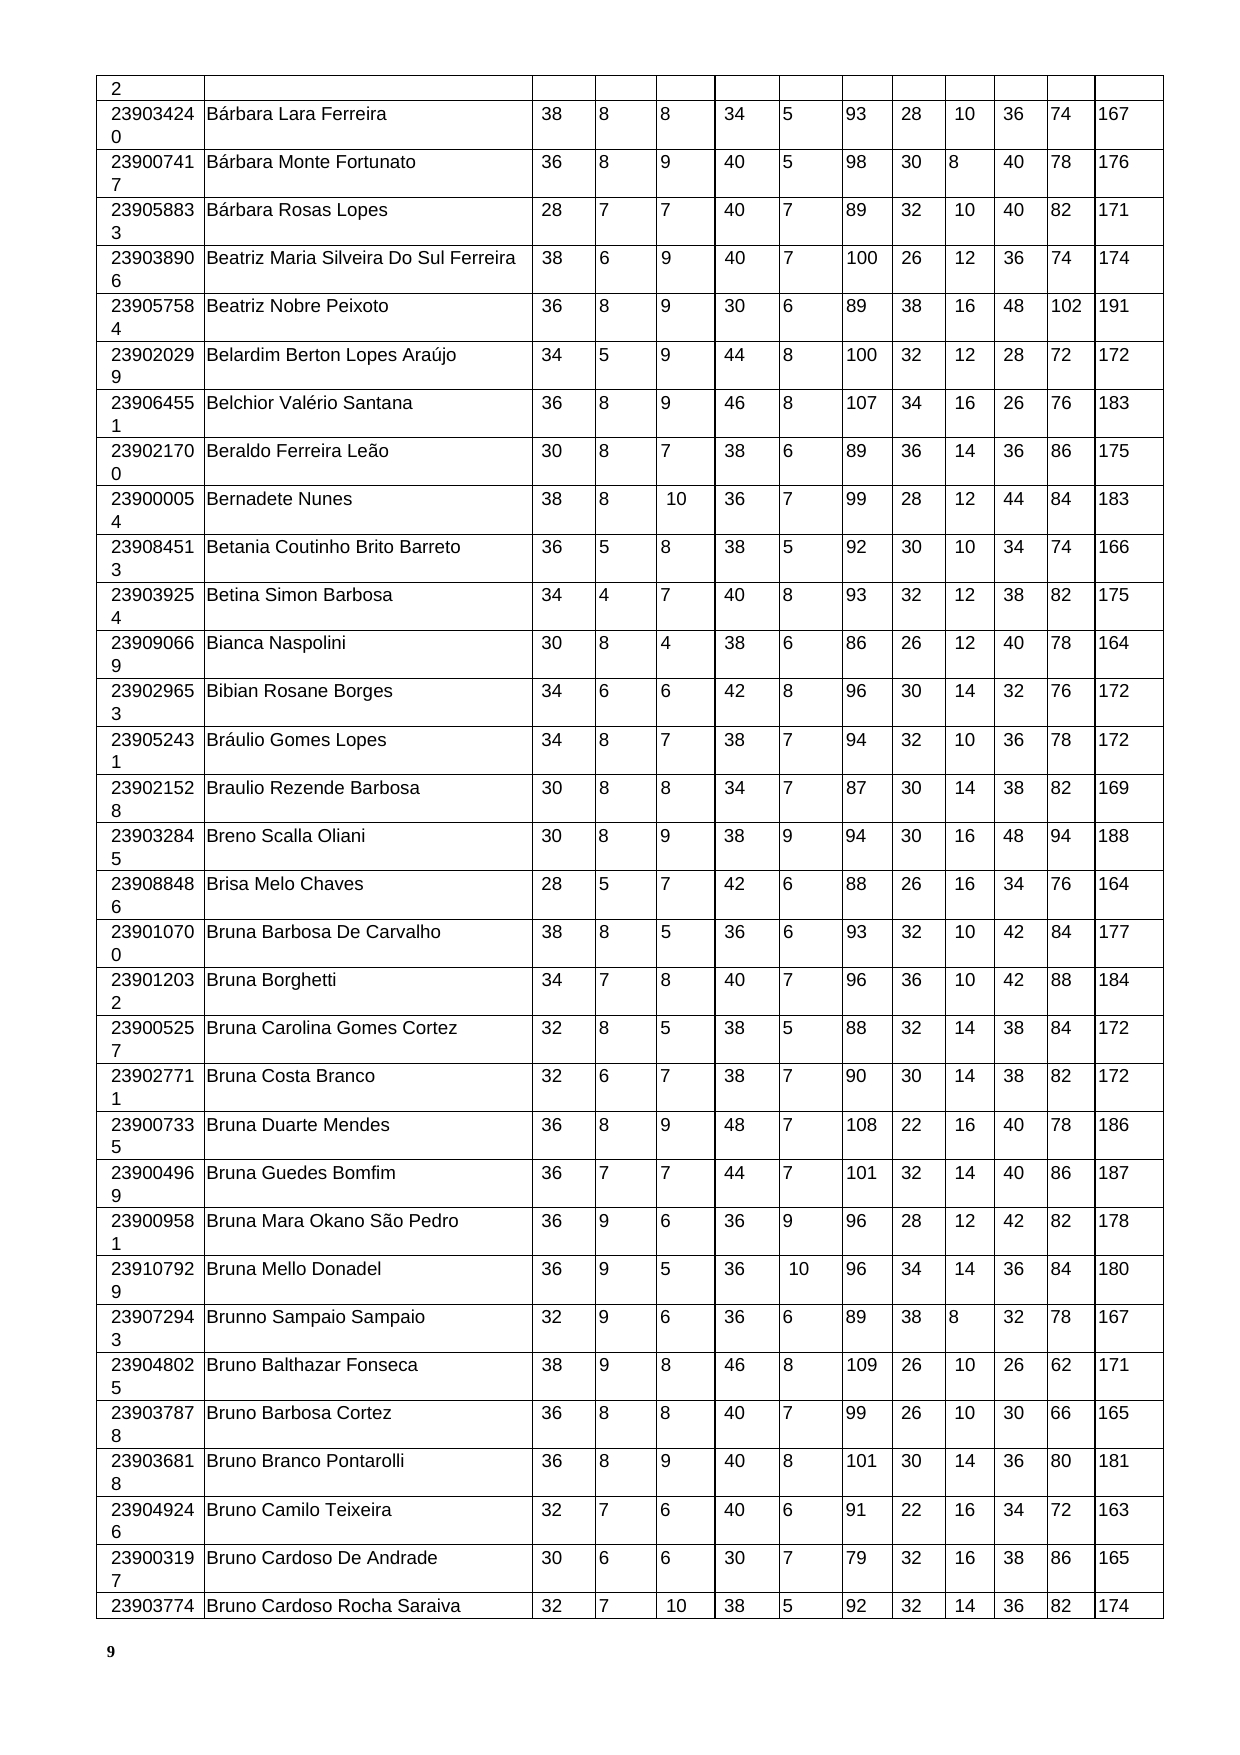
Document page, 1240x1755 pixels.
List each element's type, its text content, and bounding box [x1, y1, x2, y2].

table_cell 12 [946, 342, 994, 389]
table_cell 8 [596, 1401, 656, 1448]
table_cell 14 [946, 1256, 994, 1303]
table_cell 239021700 [97, 438, 204, 485]
table_cell 6 [596, 1545, 656, 1592]
table_cell 8 [780, 679, 842, 726]
table_cell 9 [657, 823, 714, 870]
table_cell Breno Scalla Oliani [205, 823, 532, 870]
table_cell [1048, 76, 1094, 100]
table_cell 166 [1096, 535, 1163, 582]
table_cell 36 [716, 920, 779, 967]
table_cell 171 [1096, 1353, 1163, 1400]
table_cell 44 [716, 342, 779, 389]
table_cell 32 [893, 342, 945, 389]
table_cell 8 [657, 1353, 714, 1400]
table_cell 239000054 [97, 486, 204, 533]
table_cell 12 [946, 583, 994, 630]
table_cell 38 [716, 438, 779, 485]
table_cell 96 [843, 1208, 892, 1255]
table_cell 8 [596, 1449, 656, 1496]
table_cell 239009581 [97, 1208, 204, 1255]
table_cell 8 [596, 727, 656, 774]
table_cell 82 [1048, 198, 1094, 245]
table_cell 9 [657, 342, 714, 389]
table_cell 36 [893, 968, 945, 1015]
table_cell 10 [780, 1256, 842, 1303]
table_cell 32 [893, 1545, 945, 1592]
table_cell 28 [995, 342, 1047, 389]
table_cell 32 [893, 1160, 945, 1207]
table_cell 36 [716, 1305, 779, 1352]
table_cell [657, 76, 714, 100]
table_cell 8 [596, 775, 656, 822]
table_cell 36 [716, 1256, 779, 1303]
table_cell 96 [843, 968, 892, 1015]
table_cell 239034240 [97, 101, 204, 148]
table_cell 7 [596, 1593, 656, 1617]
table_cell 10 [946, 1401, 994, 1448]
table_cell 30 [716, 1545, 779, 1592]
table_cell 183 [1096, 390, 1163, 437]
table_cell 99 [843, 486, 892, 533]
table_cell 94 [1048, 823, 1094, 870]
table_cell 6 [657, 1497, 714, 1544]
table_cell 82 [1048, 1593, 1094, 1617]
table_cell 9 [596, 1256, 656, 1303]
table_cell 30 [893, 535, 945, 582]
table_cell 8 [780, 342, 842, 389]
table_cell [716, 76, 779, 100]
table_cell 38 [533, 920, 595, 967]
table_cell 38 [533, 486, 595, 533]
table_cell 38 [716, 727, 779, 774]
table_cell 16 [946, 1497, 994, 1544]
table_cell 239010700 [97, 920, 204, 967]
table_cell 8 [596, 631, 656, 678]
table_cell 187 [1096, 1160, 1163, 1207]
table_cell Brisa Melo Chaves [205, 871, 532, 918]
table_cell 239049246 [97, 1497, 204, 1544]
table_cell 36 [995, 101, 1047, 148]
table_cell Bruna Barbosa De Carvalho [205, 920, 532, 967]
table_cell 38 [995, 1545, 1047, 1592]
table_cell 74 [1048, 535, 1094, 582]
table_cell 14 [946, 438, 994, 485]
table_cell 239107929 [97, 1256, 204, 1303]
table_cell 181 [1096, 1449, 1163, 1496]
table_cell 239005257 [97, 1016, 204, 1063]
table_cell 14 [946, 1064, 994, 1111]
table_cell 26 [995, 390, 1047, 437]
table_cell 8 [946, 1305, 994, 1352]
table_cell [1096, 76, 1163, 100]
table_cell 38 [716, 631, 779, 678]
table_cell 40 [716, 968, 779, 1015]
table_cell 239012032 [97, 968, 204, 1015]
table_cell 10 [946, 968, 994, 1015]
table_cell 172 [1096, 342, 1163, 389]
table_cell 7 [657, 1160, 714, 1207]
table_cell 34 [716, 775, 779, 822]
table_cell 8 [596, 1112, 656, 1159]
table_cell 36 [995, 246, 1047, 293]
table_cell 48 [995, 294, 1047, 341]
table_cell 5 [657, 920, 714, 967]
table_cell 36 [533, 1401, 595, 1448]
table_cell [205, 76, 532, 100]
table_cell 91 [843, 1497, 892, 1544]
table_cell 163 [1096, 1497, 1163, 1544]
table_cell Bruna Borghetti [205, 968, 532, 1015]
table_cell Bárbara Monte Fortunato [205, 150, 532, 197]
table_cell 34 [533, 727, 595, 774]
table_cell 9 [596, 1305, 656, 1352]
table_cell 8 [596, 1016, 656, 1063]
table_cell 26 [893, 1353, 945, 1400]
table_cell 34 [533, 968, 595, 1015]
table_cell 239004969 [97, 1160, 204, 1207]
table_cell 28 [533, 198, 595, 245]
table_cell 109 [843, 1353, 892, 1400]
table_cell 42 [716, 679, 779, 726]
table_cell 9 [657, 246, 714, 293]
table_cell 239072943 [97, 1305, 204, 1352]
table_cell 8 [596, 390, 656, 437]
table_cell 7 [596, 1160, 656, 1207]
table_cell 186 [1096, 1112, 1163, 1159]
table_cell 34 [995, 535, 1047, 582]
table_cell 9 [657, 390, 714, 437]
table_cell 88 [843, 1016, 892, 1063]
table_cell 36 [533, 535, 595, 582]
table_cell 10 [946, 535, 994, 582]
table_cell [893, 76, 945, 100]
table_cell 38 [716, 1016, 779, 1063]
table_cell 7 [657, 1064, 714, 1111]
table_cell 5 [596, 342, 656, 389]
table_cell 87 [843, 775, 892, 822]
table_cell 78 [1048, 150, 1094, 197]
table_cell 6 [657, 1208, 714, 1255]
table_cell 14 [946, 1449, 994, 1496]
table_cell 5 [780, 1016, 842, 1063]
table_cell 5 [657, 1256, 714, 1303]
table_cell 34 [533, 679, 595, 726]
table_cell Brunno Sampaio Sampaio [205, 1305, 532, 1352]
table_cell 175 [1096, 583, 1163, 630]
table_cell 14 [946, 775, 994, 822]
table_cell 38 [893, 1305, 945, 1352]
table_cell 34 [533, 342, 595, 389]
table_cell 30 [893, 150, 945, 197]
table_cell 32 [533, 1593, 595, 1617]
table_cell 38 [533, 101, 595, 148]
table_cell 30 [893, 679, 945, 726]
table_cell 239090669 [97, 631, 204, 678]
table_cell 40 [716, 150, 779, 197]
table_cell Bruna Mara Okano São Pedro [205, 1208, 532, 1255]
table_cell 7 [780, 1160, 842, 1207]
table_cell 8 [596, 486, 656, 533]
table_cell 82 [1048, 1208, 1094, 1255]
table_cell 93 [843, 920, 892, 967]
table_cell 36 [716, 1208, 779, 1255]
table_cell 32 [533, 1016, 595, 1063]
table_cell 34 [893, 1256, 945, 1303]
table_cell 36 [533, 1208, 595, 1255]
table_cell 239020299 [97, 342, 204, 389]
table_cell 239029653 [97, 679, 204, 726]
table_cell 82 [1048, 775, 1094, 822]
table_cell 9 [596, 1208, 656, 1255]
table_cell Bruno Balthazar Fonseca [205, 1353, 532, 1400]
table_cell 101 [843, 1449, 892, 1496]
table_cell 38 [995, 583, 1047, 630]
table_cell 40 [995, 1160, 1047, 1207]
table_cell [946, 76, 994, 100]
table_cell Bárbara Rosas Lopes [205, 198, 532, 245]
table_cell 7 [780, 1401, 842, 1448]
table_cell 32 [893, 198, 945, 245]
table_cell 7 [657, 438, 714, 485]
table_cell 239052431 [97, 727, 204, 774]
table_cell 175 [1096, 438, 1163, 485]
table_cell 8 [780, 390, 842, 437]
table_cell Bruna Costa Branco [205, 1064, 532, 1111]
table_cell 93 [843, 583, 892, 630]
table_cell 7 [780, 727, 842, 774]
table_cell 8 [780, 1449, 842, 1496]
table_cell 92 [843, 1593, 892, 1617]
table_cell 98 [843, 150, 892, 197]
table_cell 46 [716, 390, 779, 437]
table_cell 38 [995, 775, 1047, 822]
table_cell 8 [596, 150, 656, 197]
table_cell 34 [995, 871, 1047, 918]
table_cell 36 [716, 486, 779, 533]
table_cell 30 [533, 1545, 595, 1592]
table_cell 8 [657, 535, 714, 582]
table_cell 9 [657, 294, 714, 341]
table_cell 32 [893, 920, 945, 967]
table_cell 30 [893, 1064, 945, 1111]
table_cell 10 [946, 920, 994, 967]
table_cell 40 [716, 246, 779, 293]
table_cell 5 [780, 535, 842, 582]
table_cell 92 [843, 535, 892, 582]
table_cell 40 [995, 198, 1047, 245]
table_cell 7 [780, 1545, 842, 1592]
table_cell 5 [657, 1016, 714, 1063]
table_cell 84 [1048, 920, 1094, 967]
table_cell 8 [596, 920, 656, 967]
table_cell 7 [780, 246, 842, 293]
table_cell 7 [596, 1497, 656, 1544]
table_cell 239027711 [97, 1064, 204, 1111]
table_cell 38 [533, 246, 595, 293]
table_cell 191 [1096, 294, 1163, 341]
table_cell 40 [995, 150, 1047, 197]
table_cell 7 [657, 583, 714, 630]
table_cell 7 [780, 1064, 842, 1111]
table_cell 14 [946, 1593, 994, 1617]
table_cell 8 [657, 1401, 714, 1448]
table_cell 30 [995, 1401, 1047, 1448]
table_cell 89 [843, 294, 892, 341]
table_cell 76 [1048, 679, 1094, 726]
table_cell 42 [995, 968, 1047, 1015]
table_cell 8 [657, 775, 714, 822]
table_cell 239088486 [97, 871, 204, 918]
table_cell 93 [843, 101, 892, 148]
table_cell 9 [780, 823, 842, 870]
table_cell 102 [1048, 294, 1094, 341]
table_cell 90 [843, 1064, 892, 1111]
table_cell 84 [1048, 1016, 1094, 1063]
table_cell 239084513 [97, 535, 204, 582]
table_cell 36 [995, 438, 1047, 485]
table_cell 174 [1096, 1593, 1163, 1617]
table_cell Bruno Cardoso Rocha Saraiva [205, 1593, 532, 1617]
table_cell 28 [893, 101, 945, 148]
table_cell 94 [843, 823, 892, 870]
table_cell 36 [533, 1256, 595, 1303]
table_cell 99 [843, 1401, 892, 1448]
table_cell [995, 76, 1047, 100]
table_cell 46 [716, 1353, 779, 1400]
table_cell 38 [995, 1016, 1047, 1063]
table_cell 239037878 [97, 1401, 204, 1448]
table_cell 16 [946, 823, 994, 870]
table_cell 5 [780, 1593, 842, 1617]
table_cell 167 [1096, 1305, 1163, 1352]
table_cell 239007335 [97, 1112, 204, 1159]
table_cell 178 [1096, 1208, 1163, 1255]
table_cell Bibian Rosane Borges [205, 679, 532, 726]
table_cell 164 [1096, 871, 1163, 918]
table_cell 8 [596, 294, 656, 341]
table_cell 38 [893, 294, 945, 341]
table_cell 76 [1048, 390, 1094, 437]
table_cell 30 [533, 631, 595, 678]
table_cell Bruno Cardoso De Andrade [205, 1545, 532, 1592]
table_cell 80 [1048, 1449, 1094, 1496]
table_cell 42 [995, 1208, 1047, 1255]
table_cell 48 [716, 1112, 779, 1159]
table_cell 42 [995, 920, 1047, 967]
table_cell 89 [843, 1305, 892, 1352]
table_cell 36 [533, 1449, 595, 1496]
table_cell Bruna Mello Donadel [205, 1256, 532, 1303]
table_cell 165 [1096, 1401, 1163, 1448]
table_cell 9 [780, 1208, 842, 1255]
table_cell 239064551 [97, 390, 204, 437]
table_cell 26 [995, 1353, 1047, 1400]
table_cell 239032845 [97, 823, 204, 870]
table_cell Bruno Barbosa Cortez [205, 1401, 532, 1448]
table_cell 7 [780, 486, 842, 533]
table_cell 7 [657, 871, 714, 918]
table_cell 30 [893, 823, 945, 870]
table_cell 94 [843, 727, 892, 774]
table_cell 8 [946, 150, 994, 197]
table_cell 86 [1048, 1160, 1094, 1207]
table_cell 6 [780, 871, 842, 918]
table_cell 7 [657, 727, 714, 774]
table_cell 100 [843, 342, 892, 389]
table_cell 239036818 [97, 1449, 204, 1496]
table_cell 7 [596, 968, 656, 1015]
table_cell 36 [533, 1160, 595, 1207]
table_cell 96 [843, 679, 892, 726]
table_cell Bernadete Nunes [205, 486, 532, 533]
table_cell 12 [946, 631, 994, 678]
table_cell 176 [1096, 150, 1163, 197]
table_cell 36 [533, 294, 595, 341]
table_cell 82 [1048, 583, 1094, 630]
table_cell 22 [893, 1112, 945, 1159]
table_cell 6 [780, 1305, 842, 1352]
table_cell 26 [893, 871, 945, 918]
table_cell [596, 76, 656, 100]
table_cell 7 [596, 198, 656, 245]
table_cell 88 [843, 871, 892, 918]
table_cell 38 [995, 1064, 1047, 1111]
table_cell Bruno Camilo Teixeira [205, 1497, 532, 1544]
table_cell 5 [596, 535, 656, 582]
table_cell 76 [1048, 871, 1094, 918]
table_cell 12 [946, 486, 994, 533]
table_cell 36 [533, 1112, 595, 1159]
table_cell 44 [995, 486, 1047, 533]
table_cell 72 [1048, 1497, 1094, 1544]
table_cell [533, 76, 595, 100]
table_cell 36 [995, 727, 1047, 774]
table_cell 36 [533, 150, 595, 197]
table_cell 164 [1096, 631, 1163, 678]
table_cell 239021528 [97, 775, 204, 822]
table_cell 34 [716, 101, 779, 148]
table_cell 84 [1048, 1256, 1094, 1303]
table_cell 108 [843, 1112, 892, 1159]
table_cell 32 [533, 1064, 595, 1111]
table_cell 34 [893, 390, 945, 437]
table_cell 22 [893, 1497, 945, 1544]
table_cell 6 [657, 679, 714, 726]
table_cell 100 [843, 246, 892, 293]
table_cell 23903774 [97, 1593, 204, 1617]
table_cell 40 [716, 1497, 779, 1544]
table_cell 6 [780, 438, 842, 485]
table_cell 89 [843, 198, 892, 245]
table_cell 34 [533, 583, 595, 630]
table_cell 30 [716, 294, 779, 341]
table_cell Bruna Guedes Bomfim [205, 1160, 532, 1207]
table_cell 96 [843, 1256, 892, 1303]
table_cell 8 [596, 438, 656, 485]
table_cell 30 [533, 775, 595, 822]
table_cell 40 [995, 1112, 1047, 1159]
table_cell 239058833 [97, 198, 204, 245]
table_cell 32 [533, 1305, 595, 1352]
table_cell 86 [1048, 1545, 1094, 1592]
table_cell 26 [893, 631, 945, 678]
table_cell 6 [596, 1064, 656, 1111]
table_cell 9 [657, 1112, 714, 1159]
table_cell 26 [893, 246, 945, 293]
table_cell 239048025 [97, 1353, 204, 1400]
table_cell 7 [780, 1112, 842, 1159]
table_cell 6 [596, 679, 656, 726]
table_cell 36 [533, 390, 595, 437]
table_cell 32 [893, 1593, 945, 1617]
table_cell 4 [596, 583, 656, 630]
table_cell 8 [657, 101, 714, 148]
table_cell 30 [893, 1449, 945, 1496]
table_cell 9 [657, 150, 714, 197]
table_cell 16 [946, 294, 994, 341]
table_cell 38 [716, 1064, 779, 1111]
table_cell 32 [995, 1305, 1047, 1352]
table_cell Bárbara Lara Ferreira [205, 101, 532, 148]
table_cell 10 [657, 1593, 714, 1617]
table_cell 40 [716, 1401, 779, 1448]
table_cell 78 [1048, 631, 1094, 678]
table_cell 36 [995, 1593, 1047, 1617]
table_cell 8 [657, 968, 714, 1015]
table_cell 32 [995, 679, 1047, 726]
table_cell 40 [995, 631, 1047, 678]
table_cell 32 [893, 583, 945, 630]
table_cell 7 [780, 775, 842, 822]
table_cell 72 [1048, 342, 1094, 389]
table_cell 169 [1096, 775, 1163, 822]
table_cell 36 [995, 1256, 1047, 1303]
table_cell Belardim Berton Lopes Araújo [205, 342, 532, 389]
table_cell 78 [1048, 1112, 1094, 1159]
table_cell 8 [780, 583, 842, 630]
table_cell 16 [946, 871, 994, 918]
table_cell 78 [1048, 727, 1094, 774]
table_cell 172 [1096, 727, 1163, 774]
table_cell 7 [657, 198, 714, 245]
table_cell 40 [716, 198, 779, 245]
table_cell 48 [995, 823, 1047, 870]
table_cell 184 [1096, 968, 1163, 1015]
table_cell 6 [657, 1305, 714, 1352]
table_cell Betania Coutinho Brito Barreto [205, 535, 532, 582]
table_cell 171 [1096, 198, 1163, 245]
table_cell 107 [843, 390, 892, 437]
table_cell 7 [780, 968, 842, 1015]
table_cell 6 [780, 631, 842, 678]
table_cell 38 [716, 535, 779, 582]
table_cell 86 [843, 631, 892, 678]
table_cell 6 [780, 920, 842, 967]
table_cell Bruno Branco Pontarolli [205, 1449, 532, 1496]
table_cell Bianca Naspolini [205, 631, 532, 678]
table_cell 5 [596, 871, 656, 918]
table_cell 74 [1048, 101, 1094, 148]
table_cell 32 [893, 727, 945, 774]
table_cell Bruna Carolina Gomes Cortez [205, 1016, 532, 1063]
table_cell 14 [946, 1160, 994, 1207]
table_cell 79 [843, 1545, 892, 1592]
table_cell Bruna Duarte Mendes [205, 1112, 532, 1159]
table_cell 6 [780, 1497, 842, 1544]
table_cell 6 [596, 246, 656, 293]
table_cell [843, 76, 892, 100]
table_cell 28 [533, 871, 595, 918]
table_cell 177 [1096, 920, 1163, 967]
table_cell 74 [1048, 246, 1094, 293]
table_cell Bráulio Gomes Lopes [205, 727, 532, 774]
table_cell 40 [716, 1449, 779, 1496]
table_cell 5 [780, 150, 842, 197]
table_cell 172 [1096, 1064, 1163, 1111]
table_cell 14 [946, 679, 994, 726]
table_cell 183 [1096, 486, 1163, 533]
table_cell 40 [716, 583, 779, 630]
table_cell 10 [946, 727, 994, 774]
table_cell 16 [946, 1545, 994, 1592]
table_cell 28 [893, 1208, 945, 1255]
table_cell 30 [893, 775, 945, 822]
table_cell 44 [716, 1160, 779, 1207]
table_cell 34 [995, 1497, 1047, 1544]
table_cell 38 [716, 823, 779, 870]
table_cell 188 [1096, 823, 1163, 870]
table_cell 78 [1048, 1305, 1094, 1352]
table_cell 180 [1096, 1256, 1163, 1303]
table_cell 38 [716, 1593, 779, 1617]
table_cell 7 [780, 198, 842, 245]
table_cell 9 [657, 1449, 714, 1496]
table_cell 8 [780, 1353, 842, 1400]
table_cell 82 [1048, 1064, 1094, 1111]
table_cell 165 [1096, 1545, 1163, 1592]
table_cell 172 [1096, 1016, 1163, 1063]
table_cell 38 [533, 1353, 595, 1400]
table_cell 5 [780, 101, 842, 148]
table_cell 10 [946, 1353, 994, 1400]
table_cell 4 [657, 631, 714, 678]
table_cell Beatriz Nobre Peixoto [205, 294, 532, 341]
table_cell 89 [843, 438, 892, 485]
table_cell 36 [995, 1449, 1047, 1496]
table_cell 62 [1048, 1353, 1094, 1400]
table_cell Beraldo Ferreira Leão [205, 438, 532, 485]
table_cell 174 [1096, 246, 1163, 293]
table_cell 172 [1096, 679, 1163, 726]
table_cell 28 [893, 486, 945, 533]
table_cell 14 [946, 1016, 994, 1063]
table_cell 84 [1048, 486, 1094, 533]
table_cell 239057584 [97, 294, 204, 341]
table_cell 239038906 [97, 246, 204, 293]
table_cell 167 [1096, 101, 1163, 148]
table_cell 32 [533, 1497, 595, 1544]
table_cell Beatriz Maria Silveira Do Sul Ferreira [205, 246, 532, 293]
table_cell 12 [946, 1208, 994, 1255]
table_cell 8 [596, 101, 656, 148]
table_cell 10 [946, 101, 994, 148]
table_cell 2 [97, 76, 204, 100]
table_cell Belchior Valério Santana [205, 390, 532, 437]
table_cell 8 [596, 823, 656, 870]
table_cell 10 [657, 486, 714, 533]
table_cell 239039254 [97, 583, 204, 630]
table_cell 88 [1048, 968, 1094, 1015]
table_cell 32 [893, 1016, 945, 1063]
table_cell 6 [780, 294, 842, 341]
table_cell Braulio Rezende Barbosa [205, 775, 532, 822]
table_cell 6 [657, 1545, 714, 1592]
table_cell [780, 76, 842, 100]
table_cell 30 [533, 823, 595, 870]
table_cell 66 [1048, 1401, 1094, 1448]
table_cell 86 [1048, 438, 1094, 485]
table_cell 9 [596, 1353, 656, 1400]
table_cell 36 [893, 438, 945, 485]
table_cell 30 [533, 438, 595, 485]
table_cell Betina Simon Barbosa [205, 583, 532, 630]
table_cell 10 [946, 198, 994, 245]
table_cell 26 [893, 1401, 945, 1448]
table_cell 239003197 [97, 1545, 204, 1592]
table_cell 101 [843, 1160, 892, 1207]
table_cell 42 [716, 871, 779, 918]
table_cell 12 [946, 246, 994, 293]
table_cell 16 [946, 390, 994, 437]
table_cell 239007417 [97, 150, 204, 197]
table_cell 16 [946, 1112, 994, 1159]
